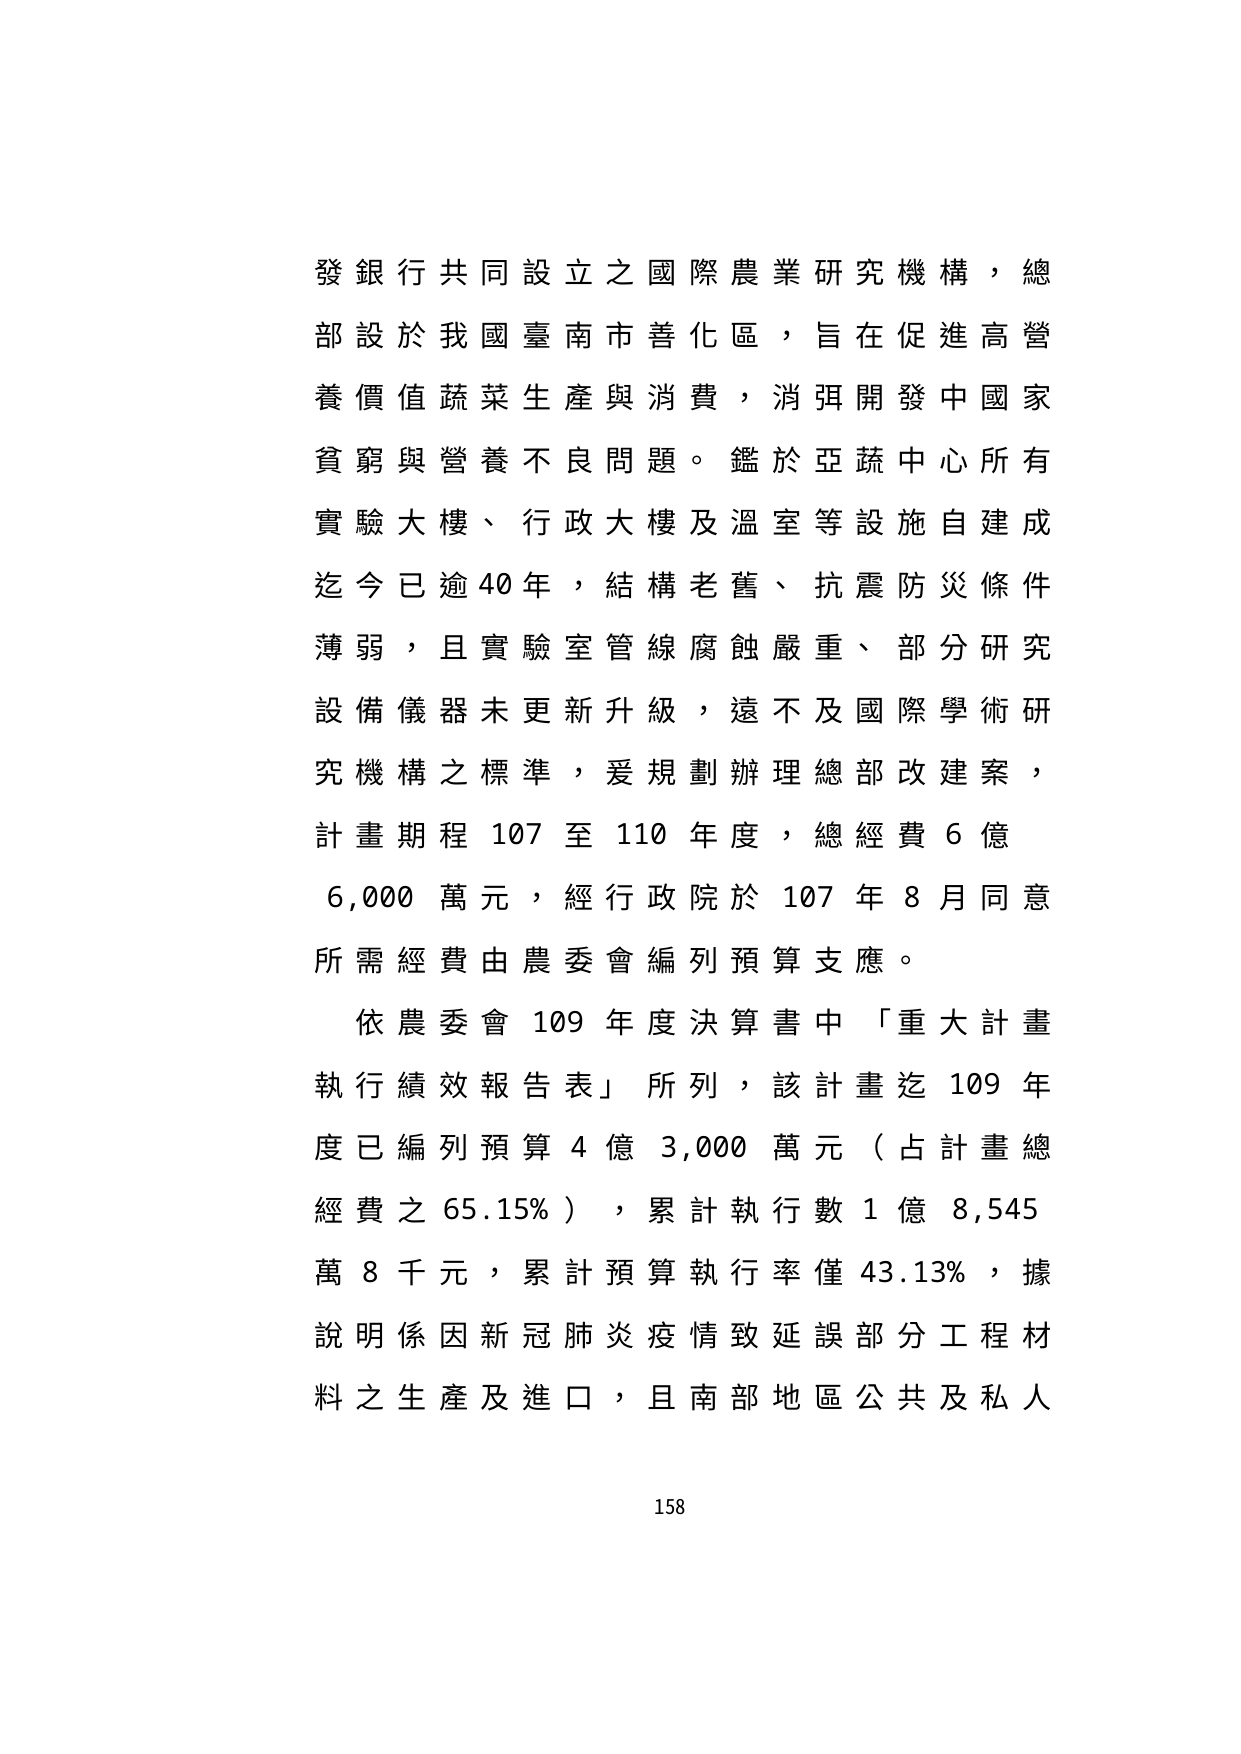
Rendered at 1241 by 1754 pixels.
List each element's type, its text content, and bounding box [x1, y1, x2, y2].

text 發銀行共同設立之國際農業研究機構，總部設於我國臺南市善化區，旨在促進高營養價值蔬菜生產與消費，消弭開發中國家貧窮與營養不良問題。鑑於亞蔬中心所有實驗大樓、行政大樓及溫室等設施自建成迄今已逾40年，結構老舊、抗震防災條件薄弱，且實驗室管線腐蝕嚴重、部分研究設備儀器未更新升級，遠不及國際學術研究機構之標準，爰規劃辦理總部改建案，計畫期程107至110年度，總經費6億6,000萬元，經行政院於107年8月同意所需經費由農委會編列預算支應。 [271, 229, 1058, 979]
text 依農委會109年度決算書中「重大計畫執行績效報告表」所列，該計畫迄109年度已編列預算4億3,000萬元（占計畫總經費之65.15%），累計執行數1億8,545萬8千元，累計預算執行率僅43.13%，據說明係因新冠肺炎疫情致延誤部分工程材料之生產及進口，且南部地區公共及私人 [271, 979, 1058, 1417]
